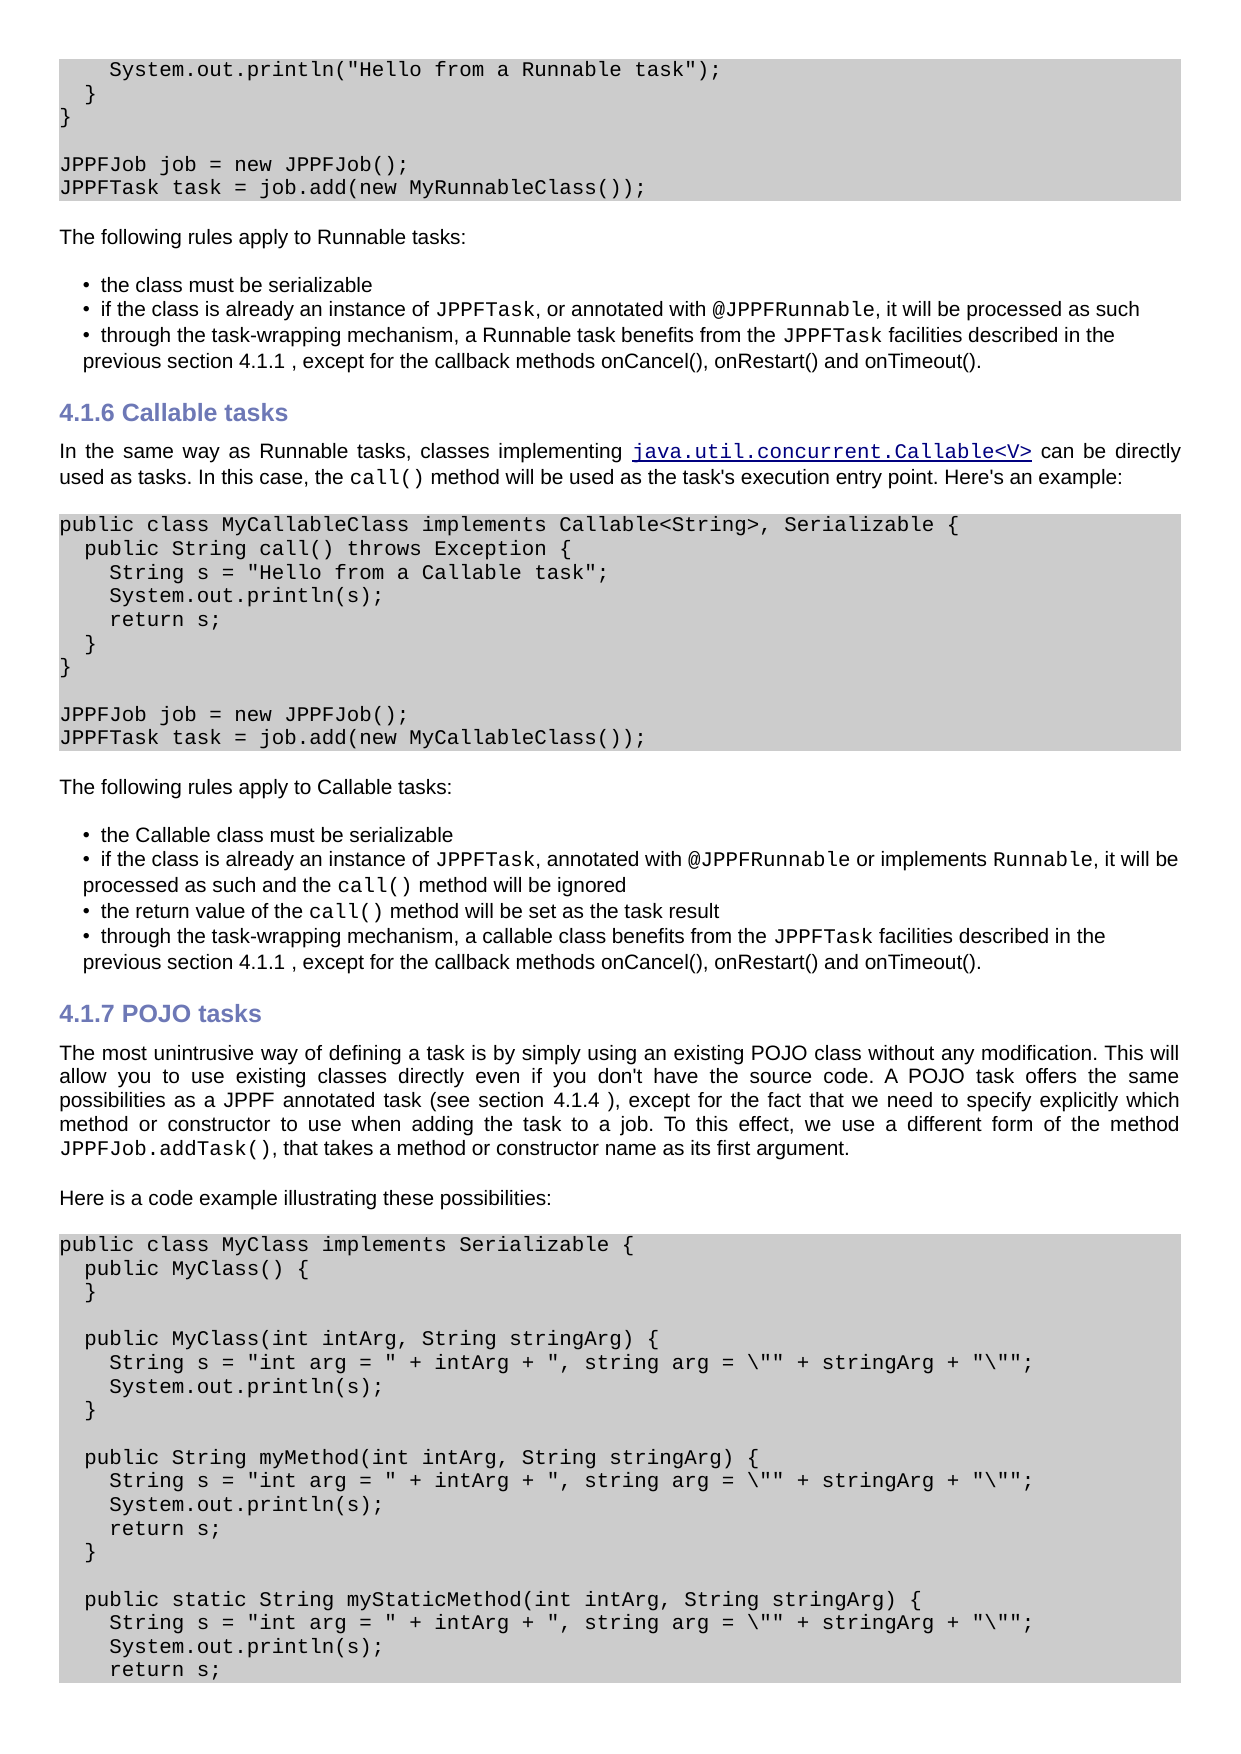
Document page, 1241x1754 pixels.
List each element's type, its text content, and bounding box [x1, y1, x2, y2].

text String s = "int arg = " + intArg + ", string arg = \"" + stringArg + "\""; [59, 1352, 1181, 1376]
list if the class is already an instance of JPPFTask, or annotated with @JPPFRunnable, it will be processed as such [83, 297, 1181, 323]
text In the same way as Runnable tasks, classes implementing java.util.concurrent.Callable<V> can be directly used as tasks. In this case, the call() method will be used as the task's execution entry point. Here's an example: [59, 439, 1181, 490]
text } [59, 1541, 1181, 1565]
text return s; [59, 609, 1181, 633]
text } [59, 83, 1181, 106]
list through the task-wrapping mechanism, a Runnable task benefits from the JPPFTask facilities described in the previous section 4.1.1, except for the callback methods onCancel(), onRestart() and onTimeout(). [83, 323, 1181, 372]
text public class MyCallableClass implements Callable<String>, Serializable { [59, 514, 1181, 538]
text System.out.println(s); [59, 1494, 1181, 1518]
text } [59, 1399, 1181, 1423]
text public MyClass() { [59, 1257, 1181, 1281]
text public class MyClass implements Serializable { [59, 1234, 1181, 1257]
text JPPFTask task = job.add(new MyRunnableClass()); [59, 177, 1181, 201]
text The following rules apply to Runnable tasks: [59, 225, 1181, 249]
text System.out.println("Hello from a Runnable task"); [59, 59, 1181, 83]
text JPPFTask task = job.add(new MyCallableClass()); [59, 727, 1181, 751]
list the Callable class must be serializable [83, 823, 1181, 847]
text public MyClass(int intArg, String stringArg) { [59, 1328, 1181, 1352]
text String s = "Hello from a Callable task"; [59, 562, 1181, 585]
text return s; [59, 1659, 1181, 1683]
list through the task-wrapping mechanism, a callable class benefits from the JPPFTask facilities described in the previous section 4.1.1, except for the callback methods onCancel(), onRestart() and onTimeout(). [83, 924, 1181, 974]
list if the class is already an instance of JPPFTask, annotated with @JPPFRunnable or implements Runnable, it will be processed as such and the call() method will be ignored [83, 847, 1181, 898]
text } [59, 1281, 1181, 1305]
text System.out.println(s); [59, 1376, 1181, 1399]
list the class must be serializable [83, 273, 1181, 297]
text String s = "int arg = " + intArg + ", string arg = \"" + stringArg + "\""; [59, 1612, 1181, 1636]
text public String call() throws Exception { [59, 538, 1181, 562]
text public static String myStaticMethod(int intArg, String stringArg) { [59, 1588, 1181, 1612]
text public String myMethod(int intArg, String stringArg) { [59, 1447, 1181, 1470]
list the return value of the call() method will be set as the task result [83, 898, 1181, 924]
text The following rules apply to Callable tasks: [59, 775, 1181, 799]
text System.out.println(s); [59, 585, 1181, 609]
text } [59, 656, 1181, 680]
text } [59, 633, 1181, 656]
text System.out.println(s); [59, 1636, 1181, 1659]
text return s; [59, 1518, 1181, 1541]
text String s = "int arg = " + intArg + ", string arg = \"" + stringArg + "\""; [59, 1470, 1181, 1494]
text JPPFJob job = new JPPFJob(); [59, 154, 1181, 177]
text Here is a code example illustrating these possibilities: [59, 1186, 1181, 1210]
subtitle Callable tasks [59, 397, 1181, 426]
text The most unintrusive way of defining a task is by simply using an existing POJO class without any modification. This will allow you to use existing classes directly even if you don't have the source code. A POJO task offers the same possibilities as a JPPF annotated task (see section 4.1.4), except for the fact that we need to specify explicitly which method or constructor to use when adding the task to a job. To this effect, we use a different form of the method JPPFJob.addTask(), that takes a method or constructor name as its first argument. [59, 1040, 1181, 1162]
subtitle POJO tasks [59, 999, 1181, 1028]
text JPPFJob job = new JPPFJob(); [59, 703, 1181, 727]
text } [59, 106, 1181, 130]
